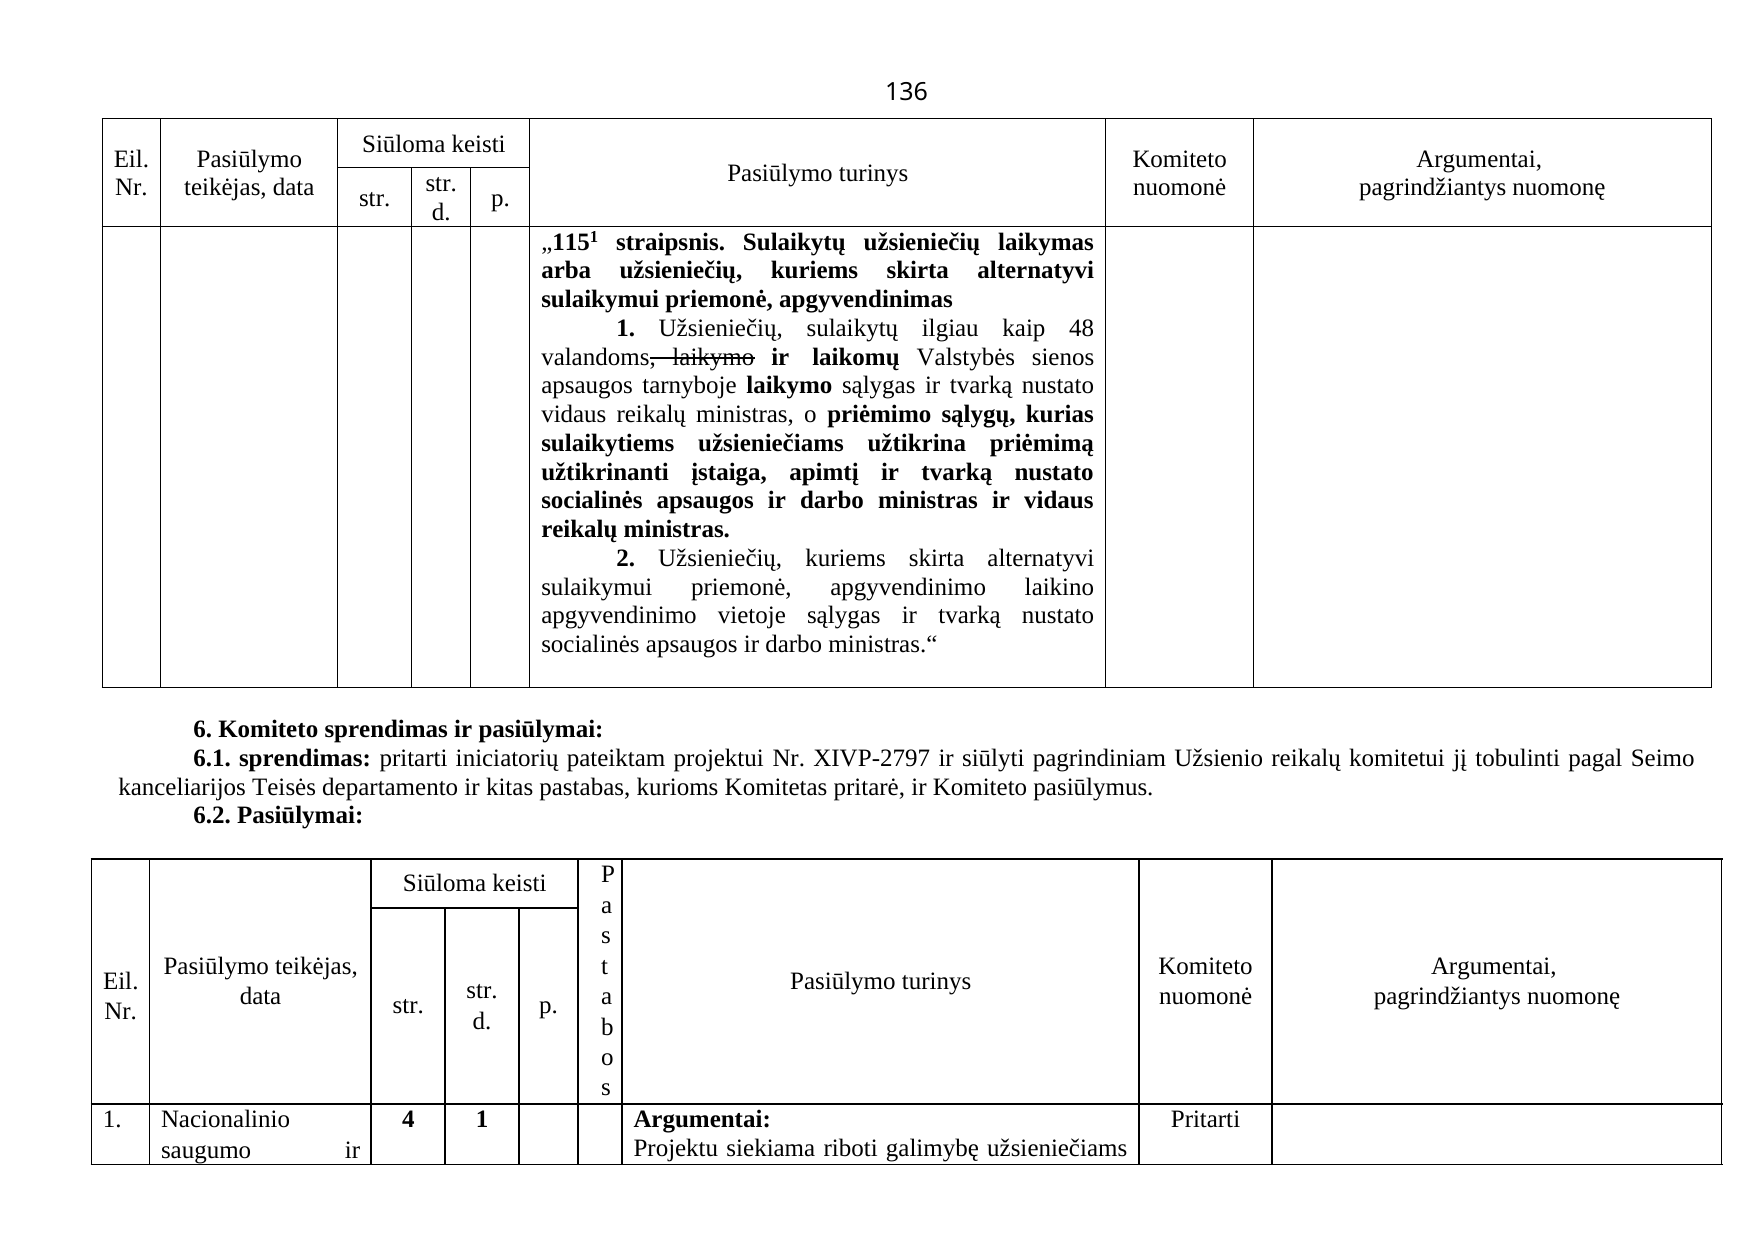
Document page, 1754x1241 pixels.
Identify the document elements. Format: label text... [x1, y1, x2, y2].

table_header Pasiūlymo teikėjas, data [150, 860, 370, 1103]
text 6. Komiteto sprendimas ir pasiūlymai: [118, 714, 1695, 743]
table_header Eil. Nr. [92, 860, 149, 1103]
table_cell 1 [446, 1105, 518, 1164]
table_header Komiteto nuomonė [1106, 119, 1253, 226]
table_cell str. d. [412, 168, 470, 226]
table_cell [1254, 227, 1711, 687]
table_cell [1106, 227, 1253, 687]
table_cell [103, 227, 160, 687]
table_cell [471, 227, 529, 687]
table_cell str. [372, 909, 444, 1103]
table_cell 1. [92, 1105, 149, 1164]
table_header Eil. Nr. [103, 119, 160, 226]
table_header Pasiūlymo teikėjas, data [161, 119, 337, 226]
table_cell [412, 227, 470, 687]
table_cell Pritarti [1140, 1105, 1271, 1164]
table_cell p. [520, 909, 577, 1103]
table_header Pasiūlymo turinys [530, 119, 1105, 226]
text 6.2. Pasiūlymai: [118, 801, 1695, 829]
table_cell str. d. [446, 909, 518, 1103]
table_cell [338, 227, 411, 687]
table_header Siūloma keisti [338, 119, 529, 167]
table_cell [520, 1105, 577, 1164]
text 6.1. sprendimas: pritarti iniciatorių pateiktam projektui Nr. XIVP-2797 ir siūlyti pagrindiniam Užsienio reikalų komitetui jį tobulinti pagal Seimo kanceliarijos Teisės departamento ir kitas pastabas, kurioms Komitetas pritarė, ir Komiteto pasiūlymus. [118, 743, 1695, 801]
table_header Argumentai, pagrindžiantys nuomonę [1273, 860, 1721, 1103]
table_cell „1151 straipsnis. Sulaikytų užsieniečių laikymas arba užsieniečių, kuriems skirta alternatyvi sulaikymui priemonė, apgyvendinimas 1. Užsieniečių, sulaikytų ilgiau kaip 48 valandoms, laikymo ir laikomų Valstybės sienos apsaugos tarnyboje laikymo sąlygas ir tvarką nustato vidaus reikalų ministras, o priėmimo sąlygų, kurias sulaikytiems užsieniečiams užtikrina priėmimą užtikrinanti įstaiga, apimtį ir tvarką nustato socialinės apsaugos ir darbo ministras ir vidaus reikalų ministras. 2. Užsieniečių, kuriems skirta alternatyvi sulaikymui priemonė, apgyvendinimo laikino apgyvendinimo vietoje sąlygas ir tvarką nustato socialinės apsaugos ir darbo ministras.“ [530, 227, 1105, 687]
table_header Pastabos [579, 860, 621, 1103]
table_header Komiteto nuomonė [1140, 860, 1271, 1103]
table_cell str. [338, 168, 411, 226]
table_cell p. [471, 168, 529, 226]
table_cell 4 [372, 1105, 444, 1164]
table_cell [161, 227, 337, 687]
table_header Argumentai, pagrindžiantys nuomonę [1254, 119, 1711, 226]
table_header Siūloma keisti [372, 860, 577, 907]
table_cell Argumentai: Projektu siekiama riboti galimybę užsieniečiams [623, 1105, 1138, 1164]
table_cell [1273, 1105, 1721, 1164]
table_cell Nacionalinio saugumo ir [150, 1105, 370, 1164]
table_header Pasiūlymo turinys [623, 860, 1138, 1103]
table_cell [579, 1105, 621, 1164]
